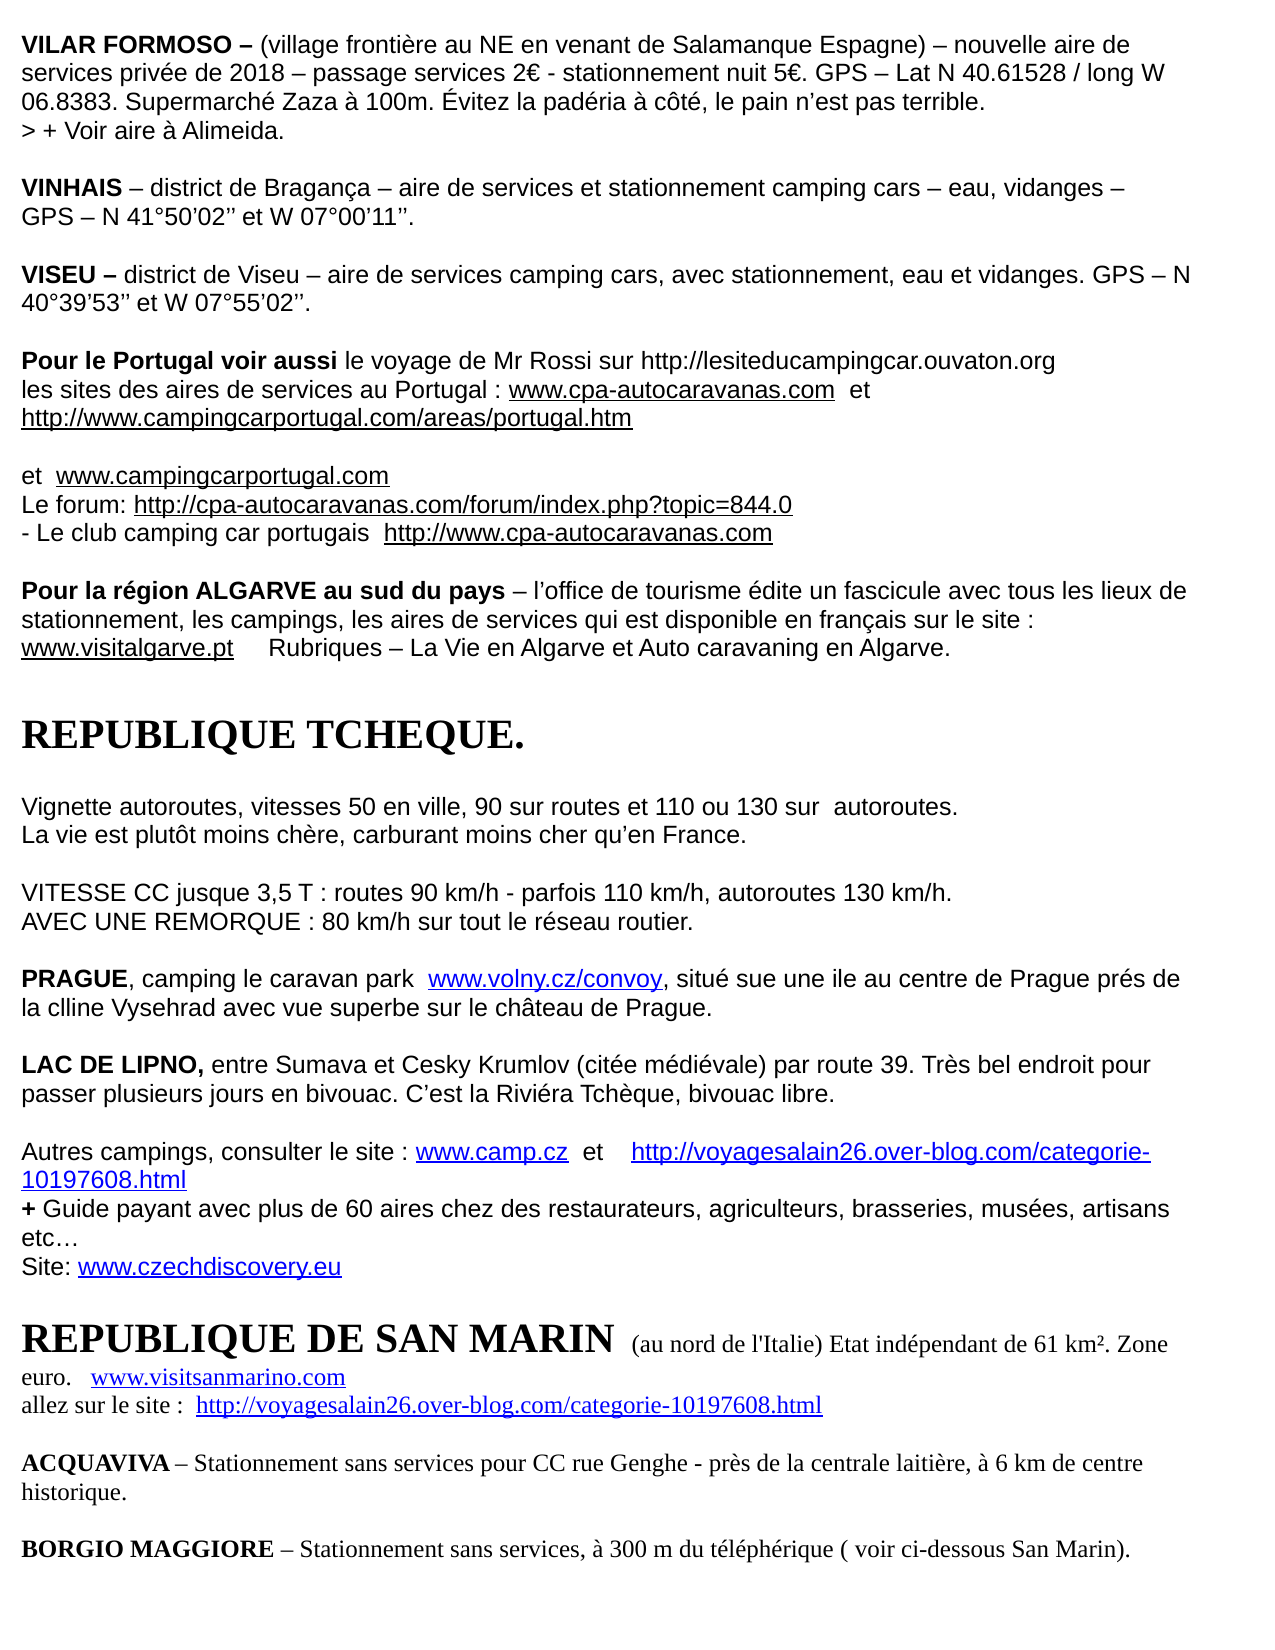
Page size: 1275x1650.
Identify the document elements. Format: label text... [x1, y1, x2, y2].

text les sites des aires de services au Portugal : www.cpa-autocaravanas.com et http://www.campingcarportugal.com/areas/portugal.htm [21, 374, 1196, 432]
text GPS – N 41°50’02’’ et W 07°00’11’’. [21, 202, 1196, 231]
text Pour la région ALGARVE au sud du pays – l’office de tourisme édite un fascicule avec tous les lieux de stationnement, les campings, les aires de services qui est disponible en français sur le site : www.visitalgarve.pt Rubriques – La Vie en Algarve et Auto caravaning en Algarve. [21, 576, 1196, 662]
text REPUBLIQUE DE SAN MARIN (au nord de l'Italie) Etat indépendant de 61 km². Zone euro. www.visitsanmarino.com [21, 1314, 1196, 1390]
text VINHAIS – district de Bragança – aire de services et stationnement camping cars – eau, vidanges – [21, 173, 1196, 202]
text ACQUAVIVA – Stationnement sans services pour CC rue Genghe - près de la centrale laitière, à 6 km de centre historique. [21, 1448, 1196, 1505]
text VITESSE CC jusque 3,5 T : routes 90 km/h - parfois 110 km/h, autoroutes 130 km/h. [21, 878, 1196, 906]
text BORGIO MAGGIORE – Stationnement sans services, à 300 m du téléphérique ( voir ci-dessous San Marin). [21, 1534, 1196, 1563]
text allez sur le site : http://voyagesalain26.over-blog.com/categorie-10197608.html [21, 1390, 1196, 1419]
text VILAR FORMOSO – (village frontière au NE en venant de Salamanque Espagne) – nouvelle aire de services privée de 2018 – passage services 2€ - stationnement nuit 5€. GPS – Lat N 40.61528 / long W 06.8383. Supermarché Zaza à 100m. Évitez la padéria à côté, le pain n’est pas terrible. > + Voir aire à Alimeida. [21, 29, 1196, 144]
text La vie est plutôt moins chère, carburant moins cher qu’en France. [21, 820, 1196, 849]
text VISEU – district de Viseu – aire de services camping cars, avec stationnement, eau et vidanges. GPS – N 40°39’53’’ et W 07°55’02’’. [21, 259, 1196, 317]
text Site: www.czechdiscovery.eu [21, 1251, 1196, 1280]
text et www.campingcarportugal.com [21, 461, 1196, 489]
text LAC DE LIPNO, entre Sumava et Cesky Krumlov (citée médiévale) par route 39. Très bel endroit pour passer plusieurs jours en bivouac. C’est la Riviéra Tchèque, bivouac libre. [21, 1050, 1196, 1108]
text PRAGUE, camping le caravan park www.volny.cz/convoy, situé sue une ile au centre de Prague prés de la clline Vysehrad avec vue superbe sur le château de Prague. [21, 964, 1196, 1021]
text Vignette autoroutes, vitesses 50 en ville, 90 sur routes et 110 ou 130 sur autoroutes. [21, 791, 1196, 820]
text Le forum: http://cpa-autocaravanas.com/forum/index.php?topic=844.0 [21, 489, 1196, 518]
text AVEC UNE REMORQUE : 80 km/h sur tout le réseau routier. [21, 906, 1196, 935]
text - Le club camping car portugais http://www.cpa-autocaravanas.com [21, 518, 1196, 547]
text REPUBLIQUE TCHEQUE. [21, 710, 1196, 758]
text + Guide payant avec plus de 60 aires chez des restaurateurs, agriculteurs, brasseries, musées, artisans etc… [21, 1194, 1196, 1251]
text Pour le Portugal voir aussi le voyage de Mr Rossi sur http://lesiteducampingcar.ouvaton.org [21, 346, 1196, 374]
text Autres campings, consulter le site : www.camp.cz et http://voyagesalain26.over-blog.com/categorie-10197608.html [21, 1136, 1196, 1194]
